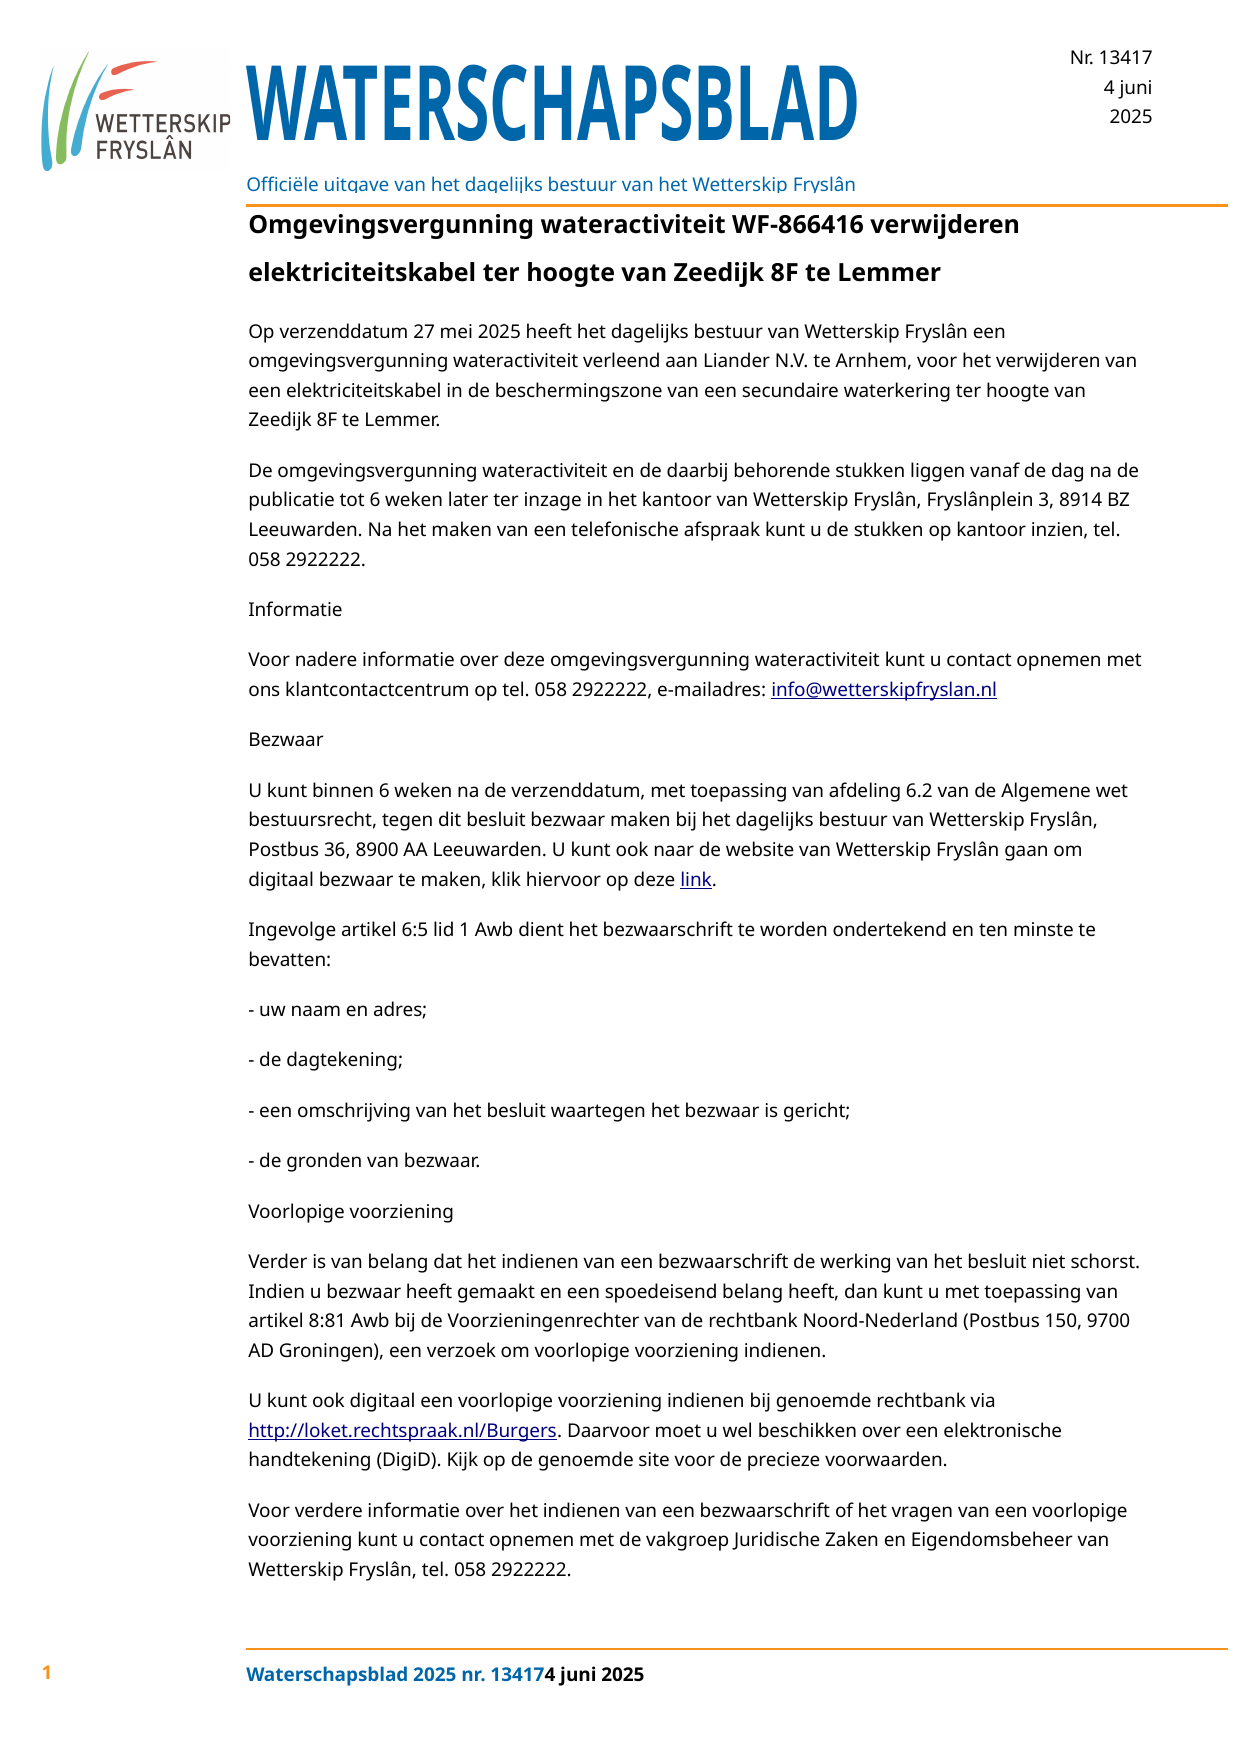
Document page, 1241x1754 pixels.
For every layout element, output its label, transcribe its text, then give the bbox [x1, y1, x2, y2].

text U kunt binnen 6 weken na de verzenddatum, met toepassing van afdeling 6.2 van de Algemene wet bestuursrecht, tegen dit besluit bezwaar maken bij het dagelijks bestuur van Wetterskip Fryslân, Postbus 36, 8900 AA Leeuwarden. U kunt ook naar de website van Wetterskip Fryslân gaan om digitaal bezwaar te maken, klik hiervoor op deze link. [248, 777, 1152, 892]
text Verder is van belang dat het indienen van een bezwaarschrift de werking van het besluit niet schorst. Indien u bezwaar heeft gemaakt en een spoedeisend belang heeft, dan kunt u met toepassing van artikel 8:81 Awb bij de Voorzieningenrechter van de rechtbank Noord-Nederland (Postbus 150, 9700 AD Groningen), een verzoek om voorlopige voorziening indienen. [248, 1248, 1152, 1363]
text - een omschrijving van het besluit waartegen het bezwaar is gericht; [248, 1097, 1152, 1123]
text Op verzenddatum 27 mei 2025 heeft het dagelijks bestuur van Wetterskip Fryslân een omgevingsvergunning wateractiviteit verleend aan Liander N.V. te Arnhem, voor het verwijderen van een elektriciteitskabel in de beschermingszone van een secundaire waterkering ter hoogte van Zeedijk 8F te Lemmer. [248, 318, 1152, 432]
text De omgevingsvergunning wateractiviteit en de daarbij behorende stukken liggen vanaf de dag na de publicatie tot 6 weken later ter inzage in het kantoor van Wetterskip Fryslân, Fryslânplein 3, 8914 BZ Leeuwarden. Na het maken van een telefonische afspraak kunt u de stukken op kantoor inzien, tel. 058 2922222. [248, 457, 1152, 572]
picture [41, 47, 231, 172]
text Ingevolge artikel 6:5 lid 1 Awb dient het bezwaarschrift te worden ondertekend en ten minste te bevatten: [248, 916, 1152, 972]
text Voor nadere informatie over deze omgevingsvergunning wateractiviteit kunt u contact opnemen met ons klantcontactcentrum op tel. 058 2922222, e-mailadres: info@wetterskipfryslan.nl [248, 647, 1152, 702]
text - de dagtekening; [248, 1047, 1152, 1072]
text Bezwaar [248, 727, 1152, 752]
text Informatie [248, 596, 1152, 622]
text - uw naam en adres; [248, 996, 1152, 1022]
text - de gronden van bezwaar. [248, 1147, 1152, 1173]
text Voorlopige voorziening [248, 1198, 1152, 1224]
text Omgevingsvergunning wateractiviteit WF-866416 verwijderen elektriciteitskabel ter hoogte van Zeedijk 8F te Lemmer [248, 207, 1152, 288]
text U kunt ook digitaal een voorlopige voorziening indienen bij genoemde rechtbank via http://loket.rechtspraak.nl/Burgers. Daarvoor moet u wel beschikken over een elektronische handtekening (DigiD). Kijk op de genoemde site voor de precieze voorwaarden. [248, 1387, 1152, 1472]
text Voor verdere informatie over het indienen van een bezwaarschrift of het vragen van een voorlopige voorziening kunt u contact opnemen met de vakgroep Juridische Zaken en Eigendomsbeheer van Wetterskip Fryslân, tel. 058 2922222. [248, 1497, 1152, 1582]
